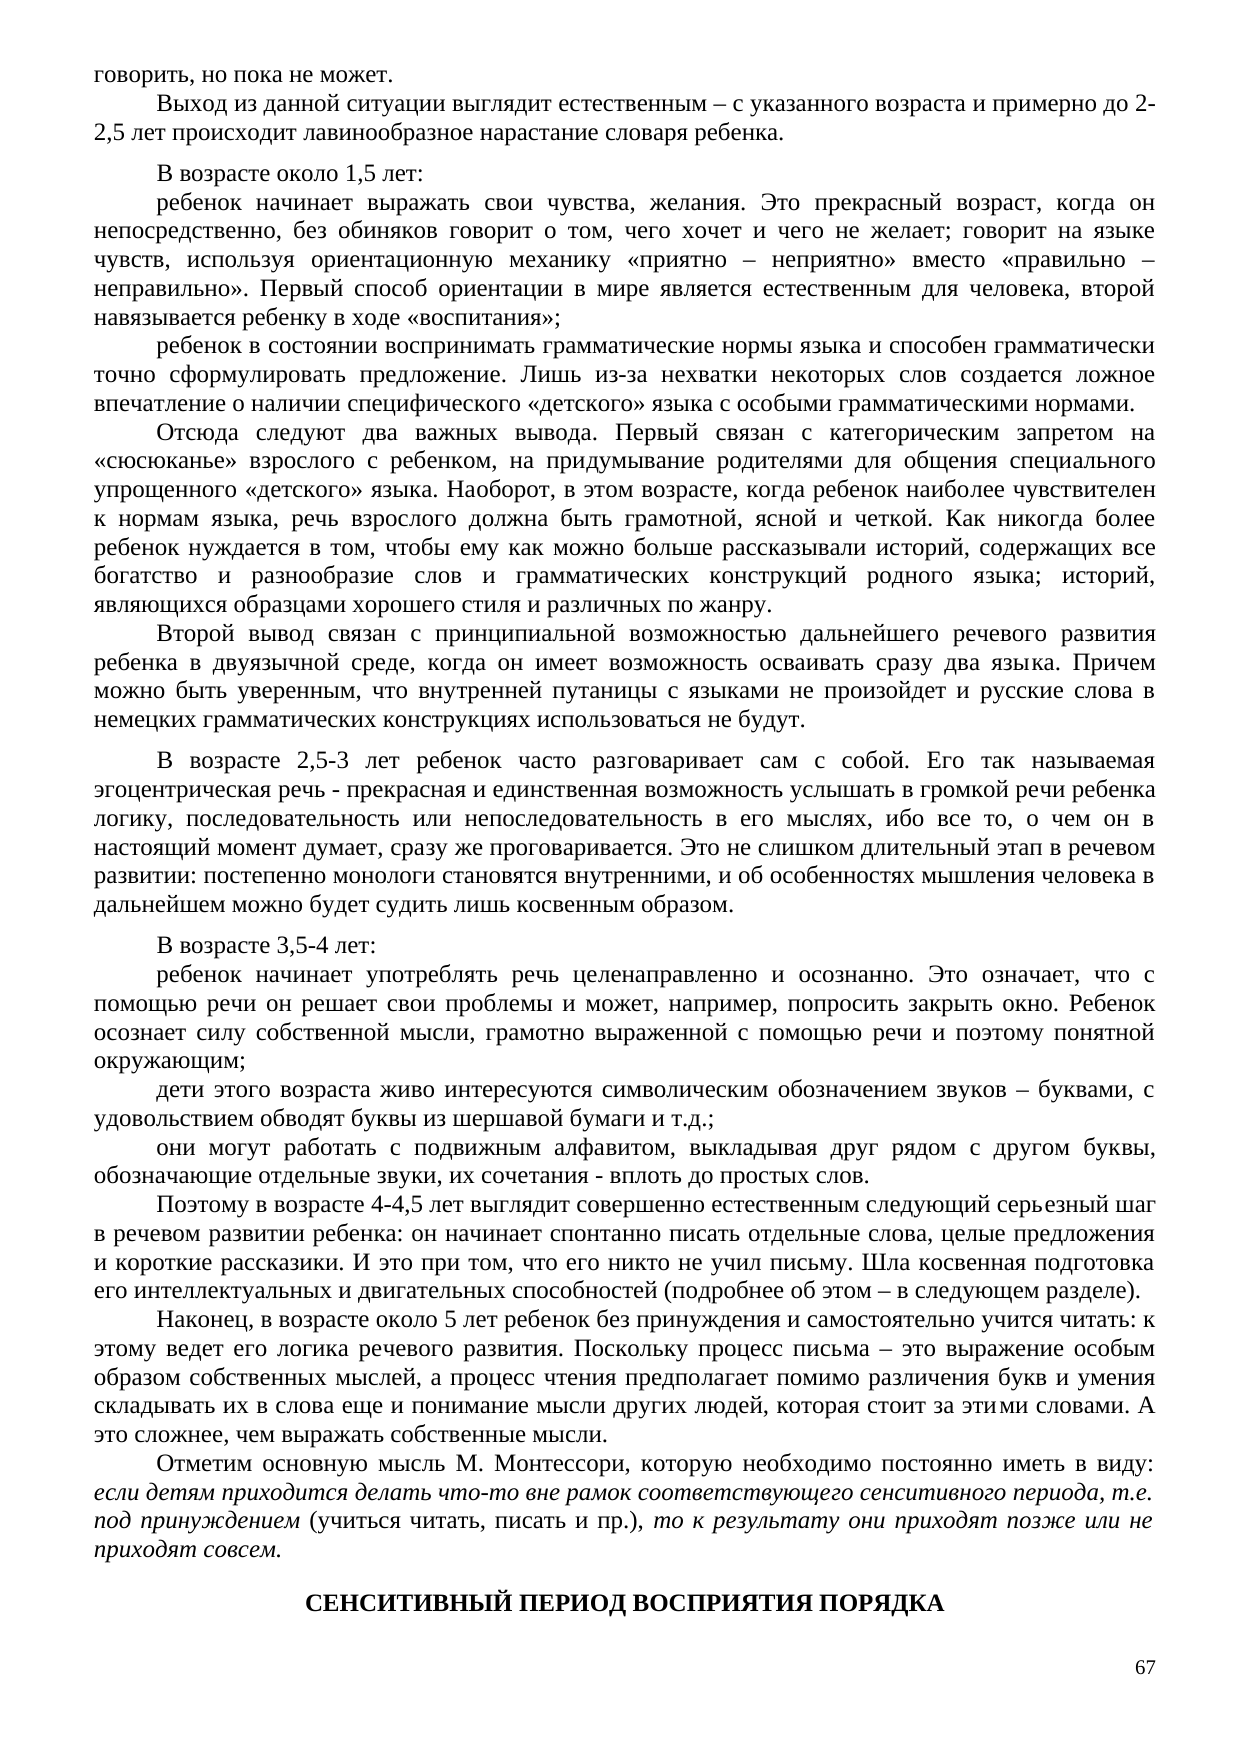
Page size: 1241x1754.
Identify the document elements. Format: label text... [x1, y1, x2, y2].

text Наконец, в возрасте около 5 лет ребе­нок без принуждения и самостоятельно учится читать: к этому ведет его логика ре­чевого развития. Поскольку процесс пись­ма – это выражение особым образом собст­венных мыслей, а процесс чтения предпо­лагает помимо различения букв и умения складывать их в слова еще и понимание мысли других людей, которая стоит за эти­ми словами. А это сложнее, чем выражать собственные мысли. [94, 1304, 1156, 1448]
text В возрасте 3,5-4 лет: [94, 930, 1156, 959]
text дети этого возраста живо интересуются символическим обозначением звуков – буквами, с удовольствием обводят буквы из шершавой бумаги и т.д.; [94, 1074, 1156, 1132]
text В возрасте около 1,5 лет: [94, 158, 1156, 187]
text Отсюда следуют два важных вывода. Первый связан с категорическим запретом на «сюсюканье» взрослого с ребенком, на при­думывание родителями для общения специ­ального упрощенного «детского» языка. На­оборот, в этом возрасте, когда ребенок наибо­лее чувствителен к нормам языка, речь взрос­лого должна быть грамотной, ясной и четкой. Как никогда более ребенок нуждается в том, чтобы ему как можно больше рассказывали ис­торий, содержащих все богатство и разнообра­зие слов и грамматических конструкций родного языка; историй, являющихся образцами хорошего стиля и различных по жанру. [94, 417, 1156, 618]
text В возрасте 2,5-3 лет ребенок часто раз­говаривает сам с собой. Его так называемая эгоцентрическая речь - прекрасная и единст­венная возможность услышать в громкой ре­чи ребенка логику, последовательность или непоследовательность в его мыслях, ибо все то, о чем он в настоящий момент думает, сра­зу же проговаривается. Это не слишком дли­тельный этап в речевом развитии: постепен­но монологи становятся внутренними, и об особенностях мышления человека в даль­нейшем можно будет судить лишь косвен­ным образом. [94, 745, 1156, 918]
text Выход из данной ситуации выглядит ес­тественным – с указанного возраста и при­мерно до 2-2,5 лет происходит лавинообраз­ное нарастание словаря ребенка. [94, 88, 1156, 145]
text СЕНСИТИВНЫЙ ПЕРИОД ВОСПРИЯТИЯ ПОРЯДКА [94, 1588, 1156, 1617]
text ребенок начинает употреблять речь це­ленаправленно и осознанно. Это означает, что с помощью речи он решает свои пробле­мы и может, например, попросить закрыть окно. Ребенок осознает силу собственной мысли, грамотно выраженной с помощью речи и поэтому понятной окружающим; [94, 959, 1156, 1074]
text Отметим основную мысль М. Монтессори, которую необходимо постоянно иметь в виду: если детям приходится де­лать что-то вне рамок соответствующе­го сенситивного периода, т.е. под принуж­дением (учиться читать, писать и пр.), то к результату они приходят позже или не приходят совсем. [94, 1448, 1156, 1563]
text Поэтому в возрасте 4-4,5 лет выглядит совершенно естественным следующий серь­езный шаг в речевом развитии ребенка: он начинает спонтанно писать отдельные слова, целые предложения и короткие рассказики. И это при том, что его никто не учил письму. Шла косвенная подготовка его интеллекту­альных и двигательных способностей (по­дробнее об этом – в следующем разделе). [94, 1189, 1156, 1304]
text говорить, но пока не может. [94, 59, 1156, 88]
text Второй вывод связан с принципиальной возможностью дальнейшего речевого разви­тия ребенка в двуязычной среде, когда он имеет возможность осваивать сразу два язы­ка. Причем можно быть уверенным, что вну­тренней путаницы с языками не произойдет и русские слова в немецких грамматических конструкциях использоваться не будут. [94, 618, 1156, 733]
text ребенок в состоянии воспринимать грамматические нормы языка и способен грамматически точно сформулировать пред­ложение. Лишь из-за нехватки некоторых слов создается ложное впечатление о нали­чии специфического «детского» языка с осо­быми грамматическими нормами. [94, 330, 1156, 417]
text ребенок начинает выражать свои чувст­ва, желания. Это прекрасный возраст, когда он непосредственно, без обиняков говорит о том, чего хочет и чего не желает; говорит на языке чувств, используя ориентационную механику «приятно – неприятно» вместо «правильно – неправильно». Первый способ ориентации в мире является естественным для человека, второй навязывается ребенку в ходе «воспитания»; [94, 187, 1156, 330]
text они могут работать с подвижным алфа­витом, выкладывая друг рядом с другом бук­вы, обозначающие отдельные звуки, их соче­тания - вплоть до простых слов. [94, 1132, 1156, 1189]
